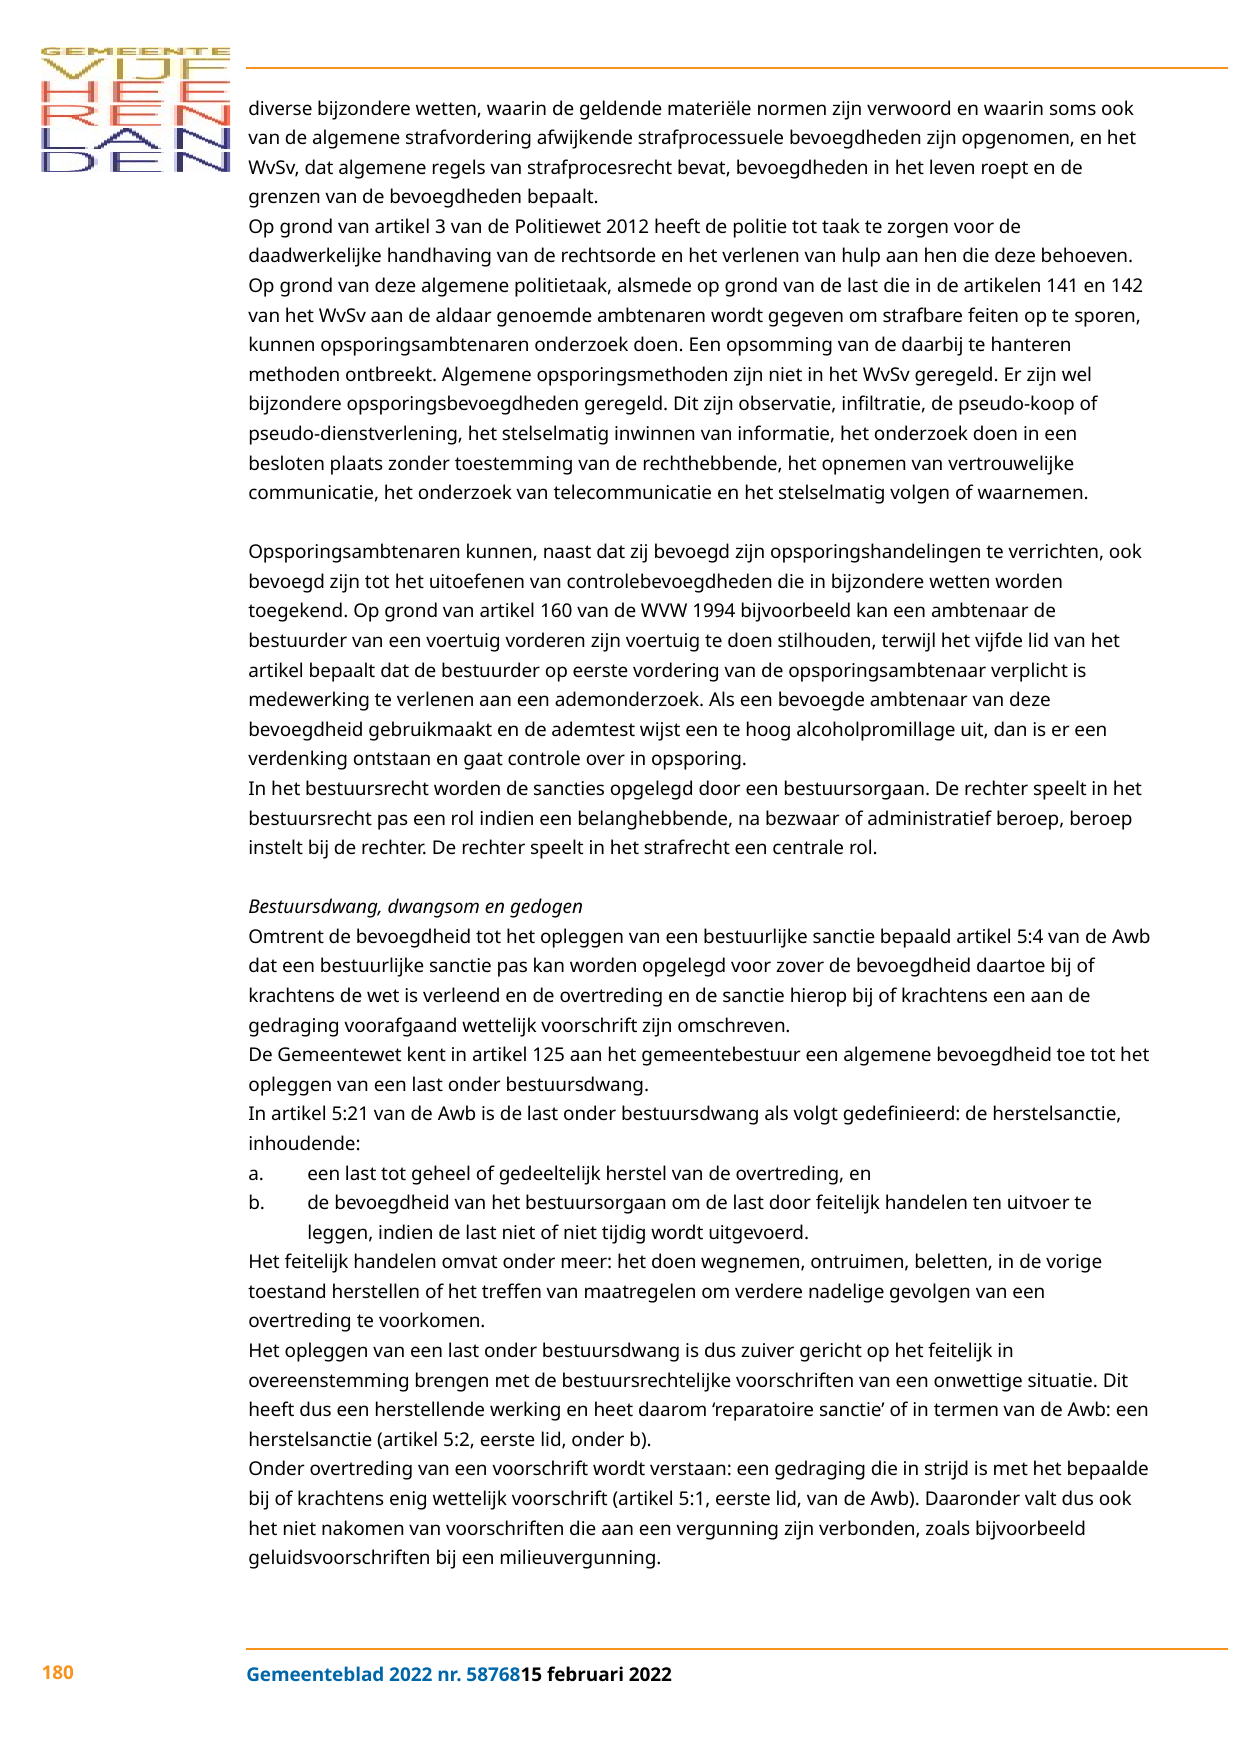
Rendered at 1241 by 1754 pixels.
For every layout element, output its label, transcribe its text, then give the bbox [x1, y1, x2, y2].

text In het bestuursrecht worden de sancties opgelegd door een bestuursorgaan. De rechter speelt in het bestuursrecht pas een rol indien een belanghebbende, na bezwaar of administratief beroep, beroep instelt bij de rechter. De rechter speelt in het strafrecht een centrale rol. [248, 775, 1152, 860]
text In artikel 5:21 van de Awb is de last onder bestuursdwang als volgt gedefinieerd: de herstelsanctie, inhoudende: [248, 1101, 1152, 1156]
text diverse bijzondere wetten, waarin de geldende materiële normen zijn verwoord en waarin soms ook van de algemene strafvordering afwijkende strafprocessuele bevoegdheden zijn opgenomen, en het WvSv, dat algemene regels van strafprocesrecht bevat, bevoegdheden in het leven roept en de grenzen van de bevoegdheden bepaalt. [248, 95, 1152, 209]
list een last tot geheel of gedeeltelijk herstel van de overtreding, en [248, 1160, 1152, 1186]
text Bestuursdwang, dwangsom en gedogen [248, 893, 1152, 919]
text Het opleggen van een last onder bestuursdwang is dus zuiver gericht op het feitelijk in overeenstemming brengen met de bestuursrechtelijke voorschriften van een onwettige situatie. Dit heeft dus een herstellende werking en heet daarom ‘reparatoire sanctie’ of in termen van de Awb: een herstelsanctie (artikel 5:2, eerste lid, onder b). [248, 1337, 1152, 1452]
text Het feitelijk handelen omvat onder meer: het doen wegnemen, ontruimen, beletten, in de vorige toestand herstellen of het treffen van maatregelen om verdere nadelige gevolgen van een overtreding te voorkomen. [248, 1248, 1152, 1333]
list de bevoegdheid van het bestuursorgaan om de last door feitelijk handelen ten uitvoer te leggen, indien de last niet of niet tijdig wordt uitgevoerd. [248, 1189, 1152, 1245]
text Omtrent de bevoegdheid tot het opleggen van een bestuurlijke sanctie bepaald artikel 5:4 van de Awb dat een bestuurlijke sanctie pas kan worden opgelegd voor zover de bevoegdheid daartoe bij of krachtens de wet is verleend en de overtreding en de sanctie hierop bij of krachtens een aan de gedraging voorafgaand wettelijk voorschrift zijn omschreven. [248, 923, 1152, 1038]
text Op grond van artikel 3 van de Politiewet 2012 heeft de politie tot taak te zorgen voor de daadwerkelijke handhaving van de rechtsorde en het verlenen van hulp aan hen die deze behoeven. Op grond van deze algemene politietaak, alsmede op grond van de last die in de artikelen 141 en 142 van het WvSv aan de aldaar genoemde ambtenaren wordt gegeven om strafbare feiten op te sporen, kunnen opsporingsambtenaren onderzoek doen. Een opsomming van de daarbij te hanteren methoden ontbreekt. Algemene opsporingsmethoden zijn niet in het WvSv geregeld. Er zijn wel bijzondere opsporingsbevoegdheden geregeld. Dit zijn observatie, infiltratie, de pseudo-koop of pseudo-dienstverlening, het stelselmatig inwinnen van informatie, het onderzoek doen in een besloten plaats zonder toestemming van de rechthebbende, het opnemen van vertrouwelijke communicatie, het onderzoek van telecommunicatie en het stelselmatig volgen of waarnemen. [248, 213, 1152, 505]
picture [41, 47, 231, 172]
text Opsporingsambtenaren kunnen, naast dat zij bevoegd zijn opsporingshandelingen te verrichten, ook bevoegd zijn tot het uitoefenen van controlebevoegdheden die in bijzondere wetten worden toegekend. Op grond van artikel 160 van de WVW 1994 bijvoorbeeld kan een ambtenaar de bestuurder van een voertuig vorderen zijn voertuig te doen stilhouden, terwijl het vijfde lid van het artikel bepaalt dat de bestuurder op eerste vordering van de opsporingsambtenaar verplicht is medewerking te verlenen aan een ademonderzoek. Als een bevoegde ambtenaar van deze bevoegdheid gebruikmaakt en de ademtest wijst een te hoog alcoholpromillage uit, dan is er een verdenking ontstaan en gaat controle over in opsporing. [248, 538, 1152, 771]
text Onder overtreding van een voorschrift wordt verstaan: een gedraging die in strijd is met het bepaalde bij of krachtens enig wettelijk voorschrift (artikel 5:1, eerste lid, van de Awb). Daaronder valt dus ook het niet nakomen van voorschriften die aan een vergunning zijn verbonden, zoals bijvoorbeeld geluidsvoorschriften bij een milieuvergunning. [248, 1456, 1152, 1570]
text De Gemeentewet kent in artikel 125 aan het gemeentebestuur een algemene bevoegdheid toe tot het opleggen van een last onder bestuursdwang. [248, 1041, 1152, 1097]
